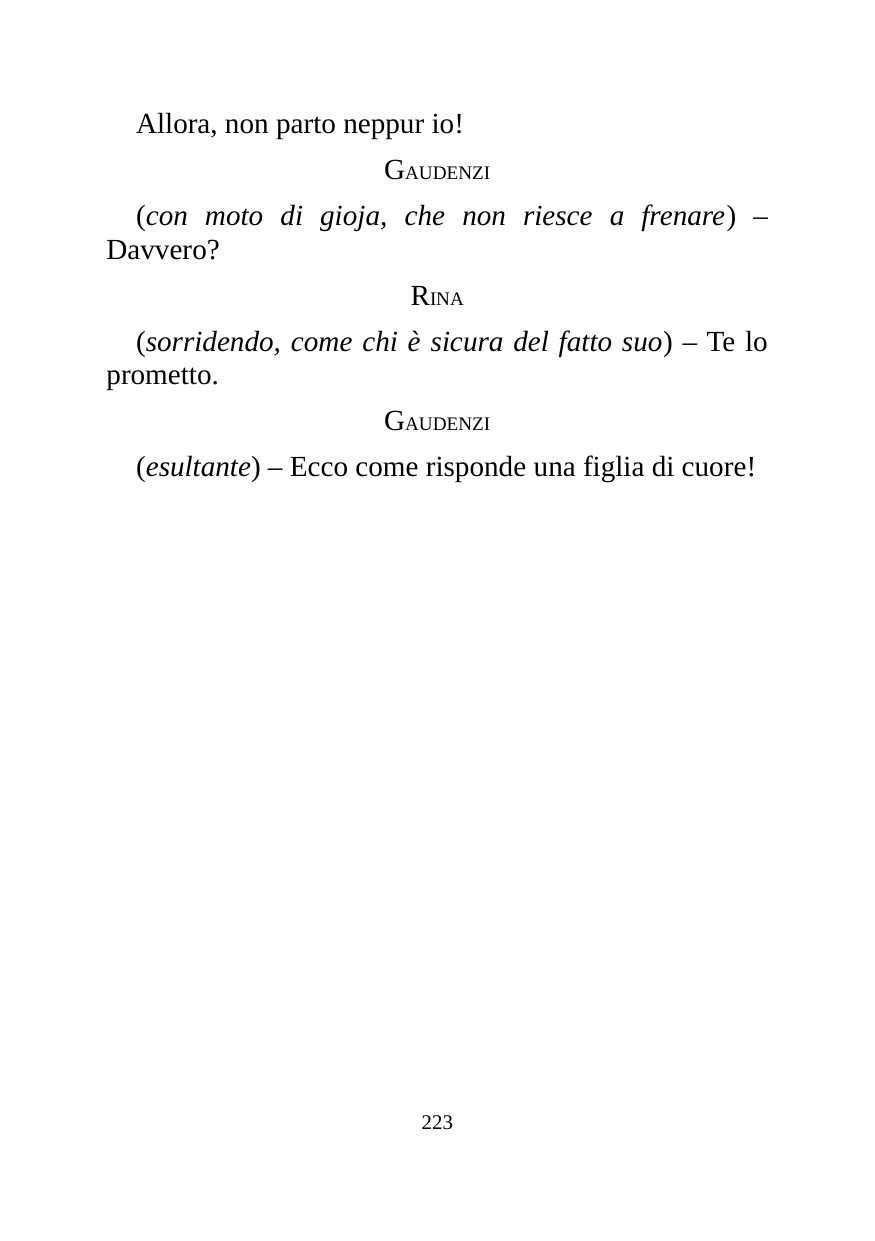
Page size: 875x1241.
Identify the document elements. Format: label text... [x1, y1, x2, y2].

text (sorridendo, come chi è sicura del fatto suo) – Te lo prometto. [106, 324, 768, 391]
text Gaudenzi [106, 403, 768, 437]
text (esultante) – Ecco come risponde una figlia di cuore! [106, 449, 768, 483]
text (con moto di gioja, che non riesce a frenare) – Davvero? [106, 198, 768, 265]
text Gaudenzi [106, 152, 768, 186]
text Rina [106, 278, 768, 311]
text Allora, non parto neppur io! [106, 106, 768, 140]
